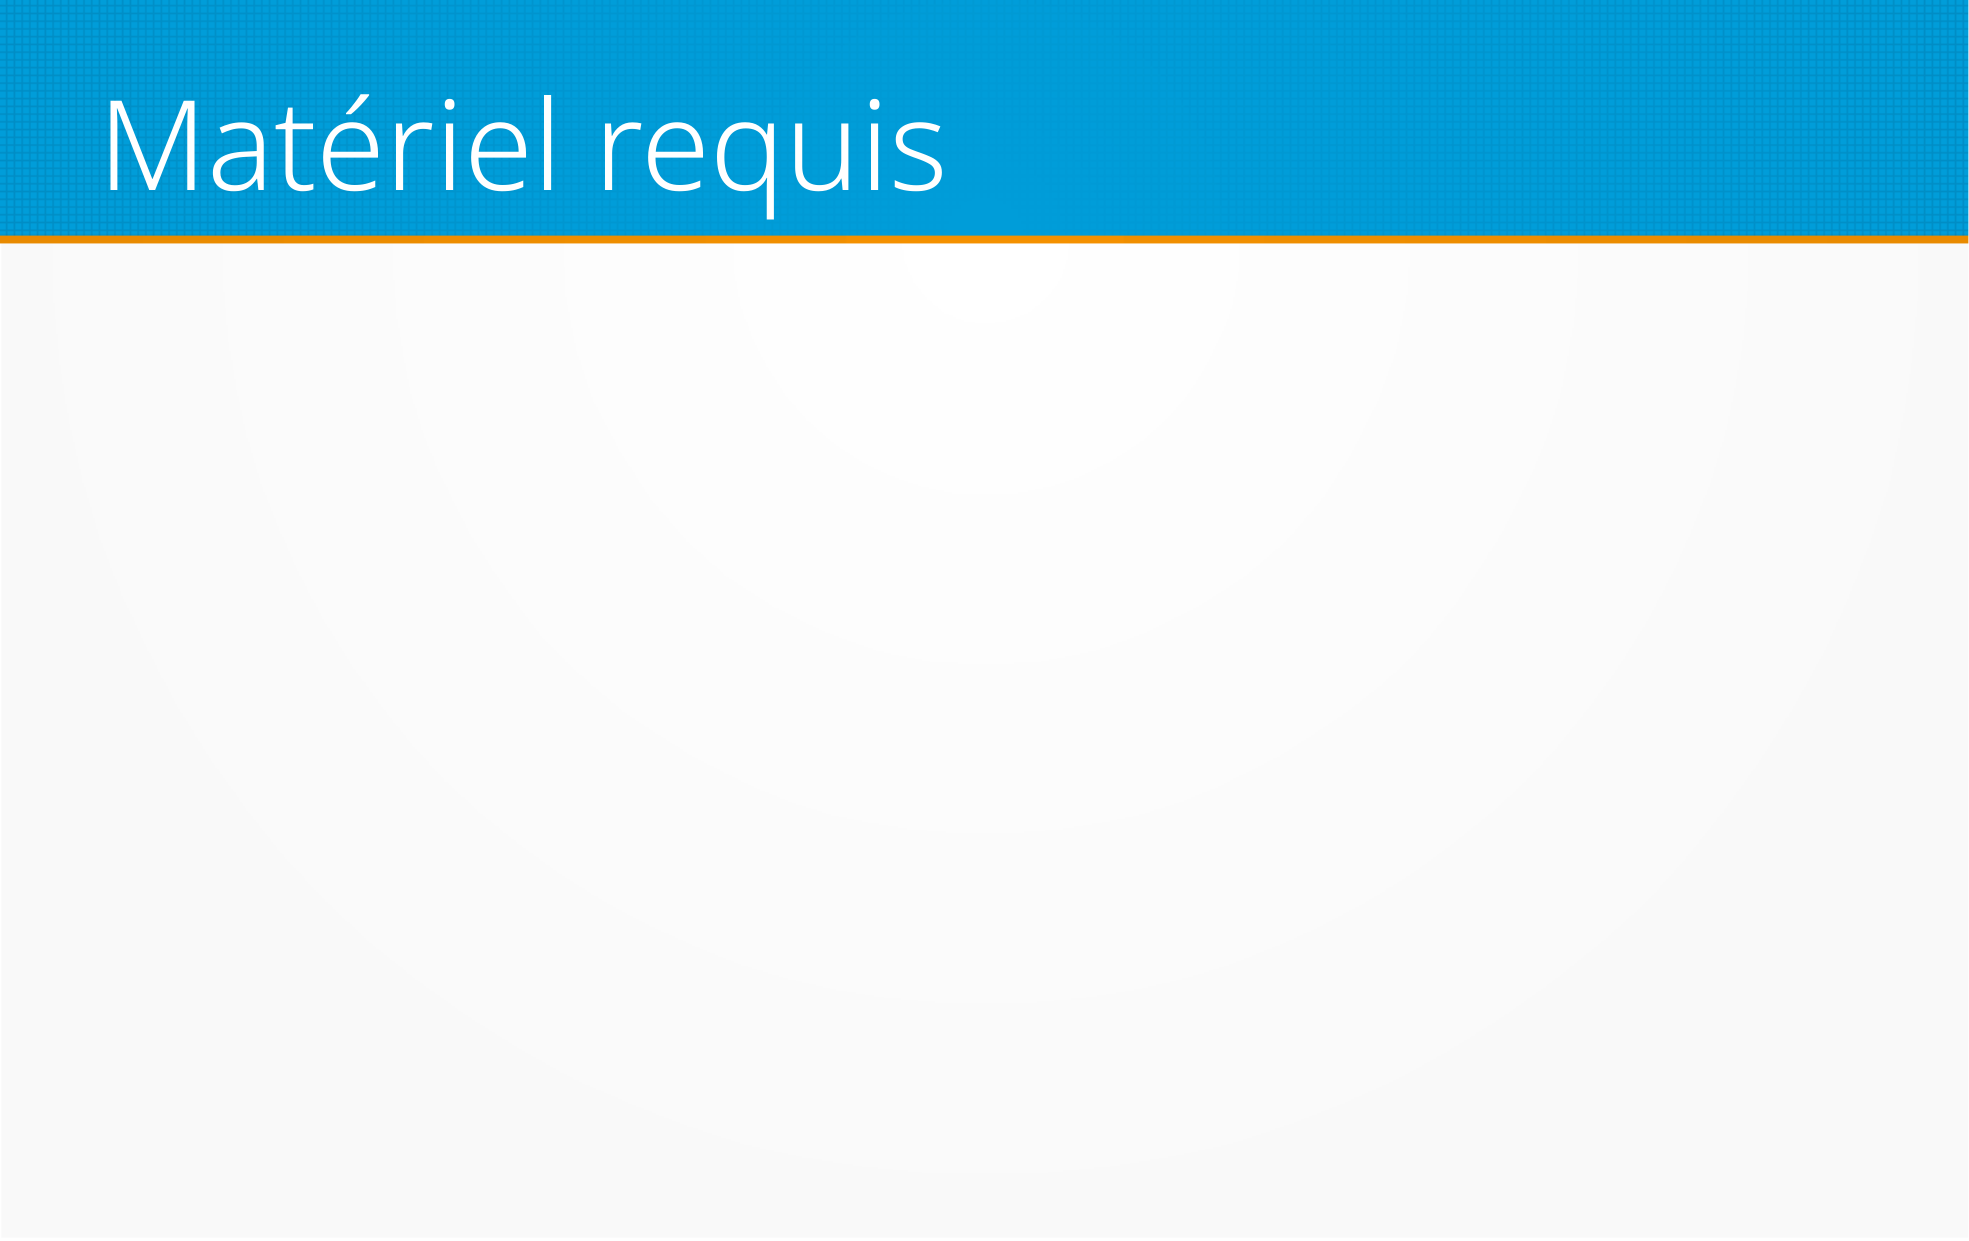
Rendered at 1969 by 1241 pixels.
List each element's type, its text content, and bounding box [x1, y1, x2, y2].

picture [0, 236, 1969, 1241]
title Matériel requis [98, 19, 1870, 227]
